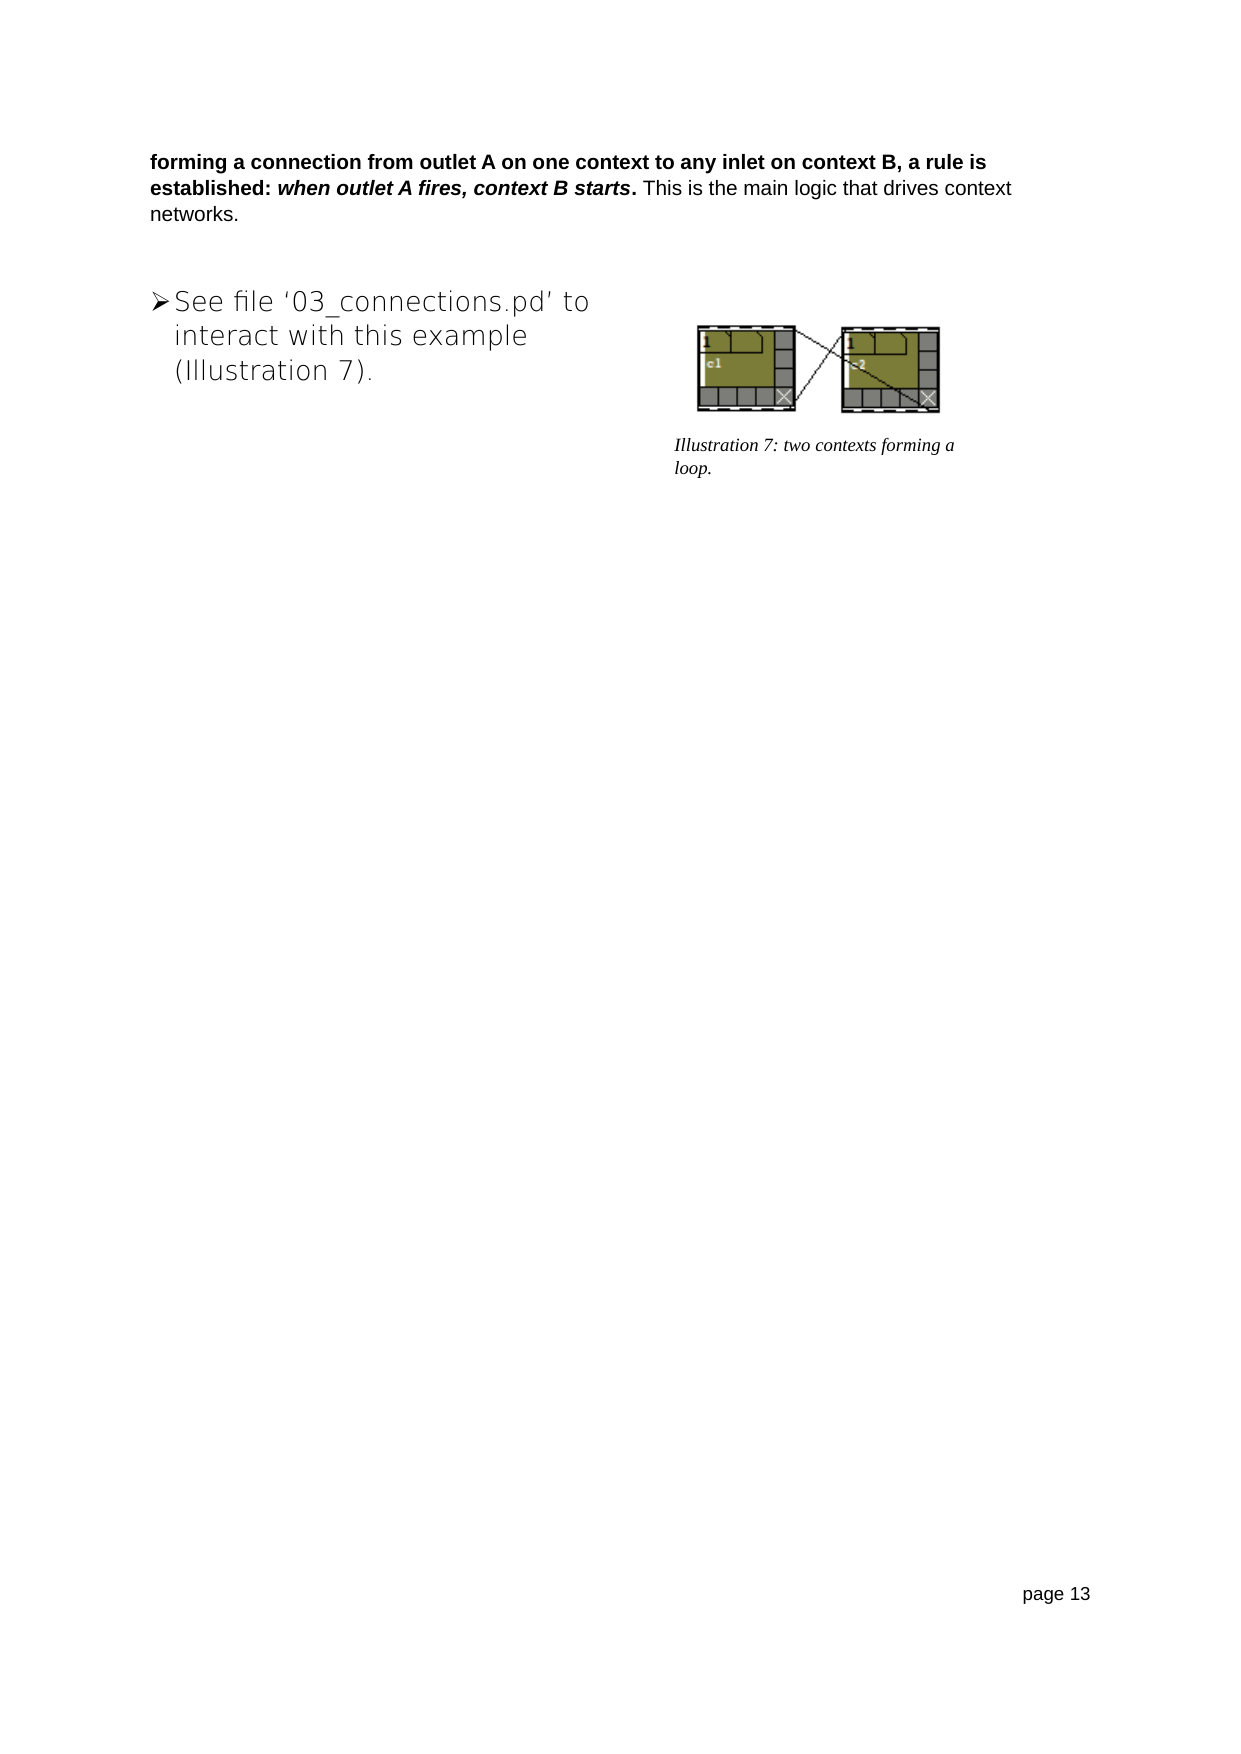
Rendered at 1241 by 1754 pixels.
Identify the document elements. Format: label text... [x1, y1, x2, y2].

picture [674, 310, 973, 432]
list Illustration 7: two contexts forming a loop. [674, 432, 972, 478]
text forming a connection from outlet A on one context to any inlet on context B, a rule is established: when outlet A fires, context B starts. This is the main logic that drives context networks. [150, 150, 1090, 226]
list See file ‘03_connections.pd’ to interact with this example (Illustration 7). [150, 287, 1090, 310]
